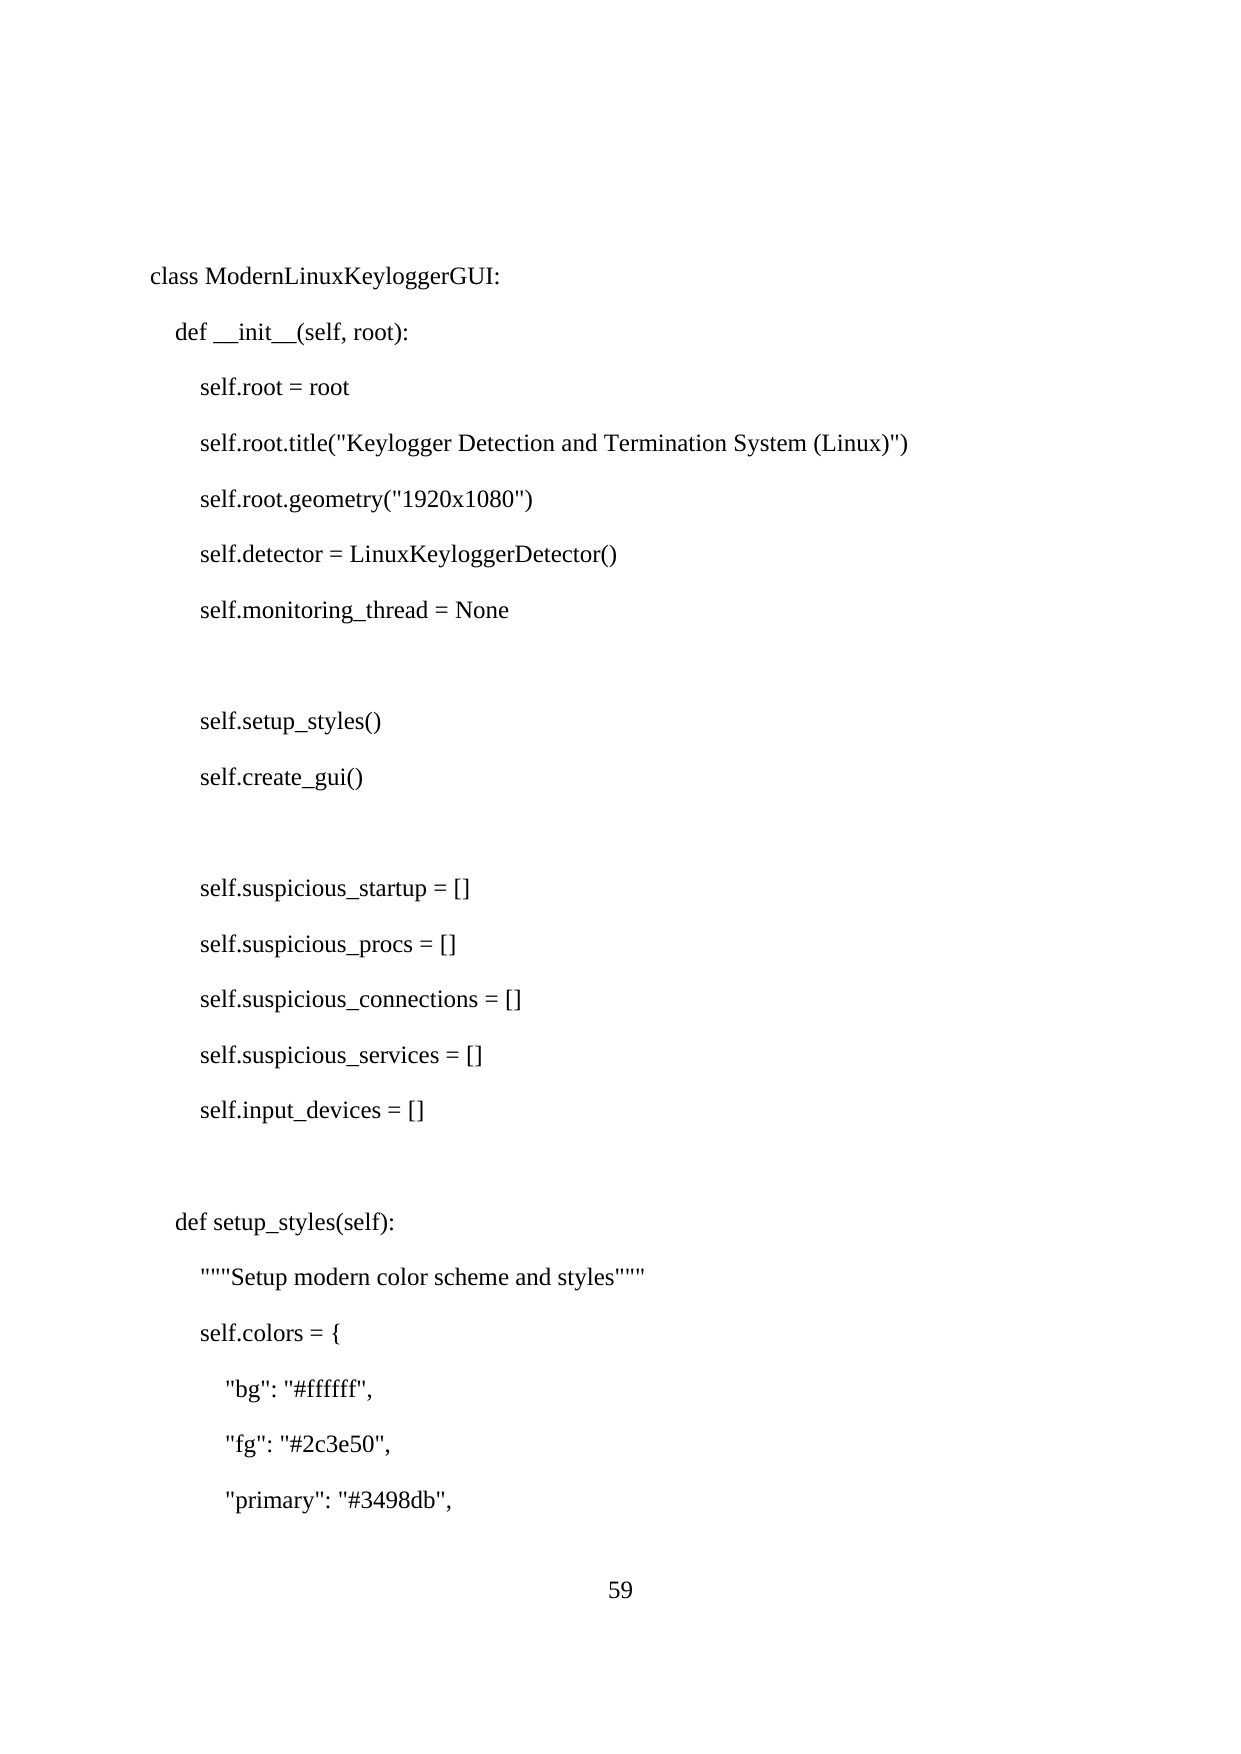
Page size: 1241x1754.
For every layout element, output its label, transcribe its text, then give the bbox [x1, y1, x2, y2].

text def setup_styles(self): [150, 1207, 1091, 1236]
text self.root.geometry("1920x1080") [150, 484, 1091, 512]
text self.create_gui() [150, 762, 1091, 791]
text self.monitoring_thread = None [150, 595, 1091, 624]
text self.detector = LinuxKeyloggerDetector() [150, 539, 1091, 568]
text """Setup modern color scheme and styles""" [150, 1262, 1091, 1291]
text self.input_devices = [] [150, 1096, 1091, 1124]
text self.colors = { [150, 1318, 1091, 1347]
text self.suspicious_services = [] [150, 1040, 1091, 1069]
text self.suspicious_startup = [] [150, 873, 1091, 902]
text def __init__(self, root): [150, 317, 1091, 346]
text self.root = root [150, 372, 1091, 401]
text self.suspicious_connections = [] [150, 984, 1091, 1013]
text self.root.title("Keylogger Detection and Termination System (Linux)") [150, 428, 1091, 457]
text self.suspicious_procs = [] [150, 929, 1091, 957]
text self.setup_styles() [150, 706, 1091, 735]
text "bg": "#ffffff", [150, 1374, 1091, 1402]
text class ModernLinuxKeyloggerGUI: [150, 261, 1091, 290]
text "primary": "#3498db", [150, 1485, 1091, 1514]
text "fg": "#2c3e50", [150, 1429, 1091, 1458]
